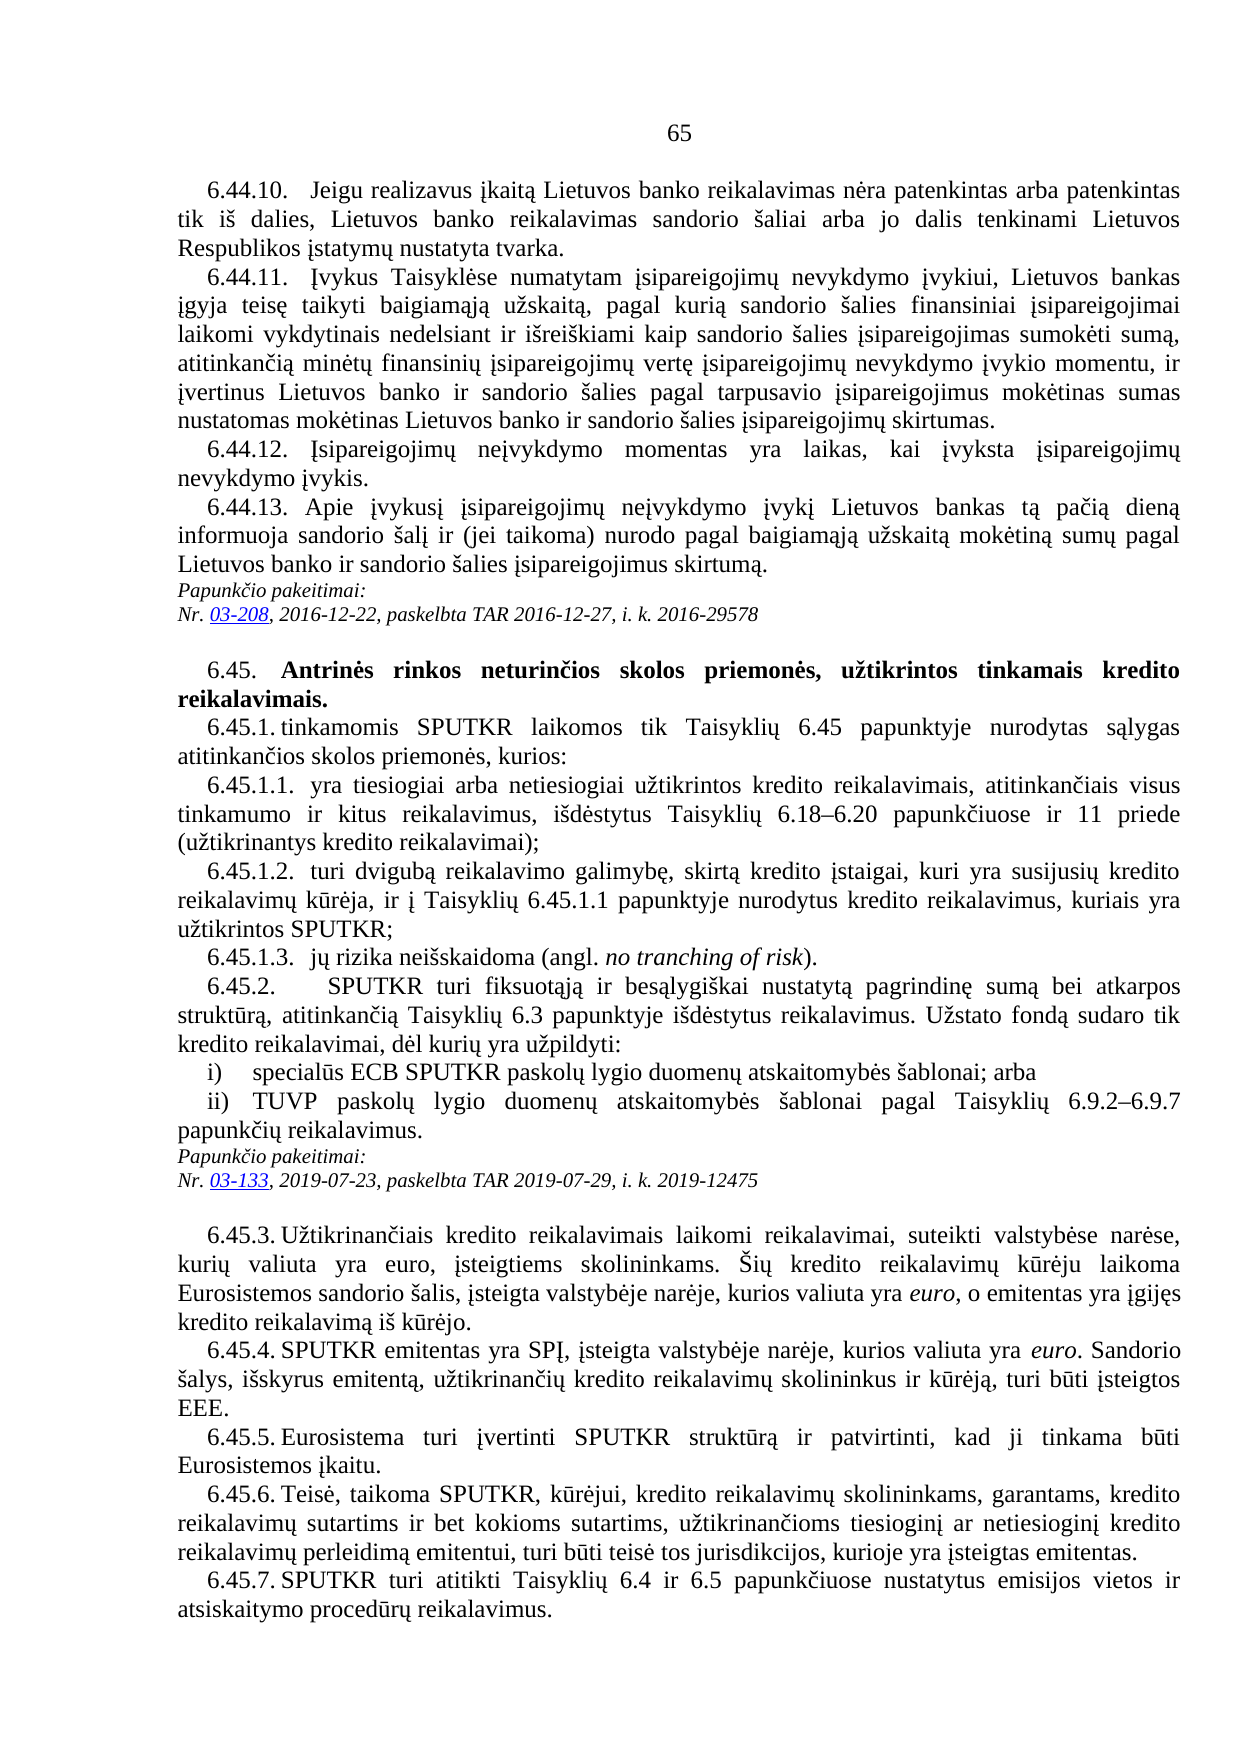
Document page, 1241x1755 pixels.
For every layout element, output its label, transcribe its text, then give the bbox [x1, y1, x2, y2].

text 6.45.5. Eurosistema turi įvertinti SPUTKR struktūrą ir patvirtinti, kad ji tinkama būti Eurosistemos įkaitu. [177, 1422, 1181, 1479]
text 6.45.4. SPUTKR emitentas yra SPĮ, įsteigta valstybėje narėje, kurios valiuta yra euro. Sandorio šalys, išskyrus emitentą, užtikrinančių kredito reikalavimų skolininkus ir kūrėją, turi būti įsteigtos EEE. [177, 1336, 1181, 1422]
text Papunkčio pakeitimai: [177, 578, 1181, 602]
text 6.45.3. Užtikrinančiais kredito reikalavimais laikomi reikalavimai, suteikti valstybėse narėse, kurių valiuta yra euro, įsteigtiems skolininkams. Šių kredito reikalavimų kūrėju laikoma Eurosistemos sandorio šalis, įsteigta valstybėje narėje, kurios valiuta yra euro, o emitentas yra įgijęs kredito reikalavimą iš kūrėjo. [177, 1221, 1181, 1336]
text 6.44.10. Jeigu realizavus įkaitą Lietuvos banko reikalavimas nėra patenkintas arba patenkintas tik iš dalies, Lietuvos banko reikalavimas sandorio šaliai arba jo dalis tenkinami Lietuvos Respublikos įstatymų nustatyta tvarka. [177, 176, 1181, 262]
text 6.44.12. Įsipareigojimų neįvykdymo momentas yra laikas, kai įvyksta įsipareigojimų nevykdymo įvykis. [177, 434, 1181, 492]
text 6.45.6. Teisė, taikoma SPUTKR, kūrėjui, kredito reikalavimų skolininkams, garantams, kredito reikalavimų sutartims ir bet kokioms sutartims, užtikrinančioms tiesioginį ar netiesioginį kredito reikalavimų perleidimą emitentui, turi būti teisė tos jurisdikcijos, kurioje yra įsteigtas emitentas. [177, 1479, 1181, 1566]
text 6.45.2. SPUTKR turi fiksuotąją ir besąlygiškai nustatytą pagrindinę sumą bei atkarpos struktūrą, atitinkančią Taisyklių 6.3 papunktyje išdėstytus reikalavimus. Užstato fondą sudaro tik kredito reikalavimai, dėl kurių yra užpildyti: [177, 971, 1181, 1057]
text i) specialūs ECB SPUTKR paskolų lygio duomenų atskaitomybės šablonai; arba [177, 1057, 1181, 1086]
text Papunkčio pakeitimai: [177, 1144, 1181, 1168]
text 6.44.11. Įvykus Taisyklėse numatytam įsipareigojimų nevykdymo įvykiui, Lietuvos bankas įgyja teisę taikyti baigiamąją užskaitą, pagal kurią sandorio šalies finansiniai įsipareigojimai laikomi vykdytinais nedelsiant ir išreiškiami kaip sandorio šalies įsipareigojimas sumokėti sumą, atitinkančią minėtų finansinių įsipareigojimų vertę įsipareigojimų nevykdymo įvykio momentu, ir įvertinus Lietuvos banko ir sandorio šalies pagal tarpusavio įsipareigojimus mokėtinas sumas nustatomas mokėtinas Lietuvos banko ir sandorio šalies įsipareigojimų skirtumas. [177, 262, 1181, 434]
text Nr. 03-208, 2016-12-22, paskelbta TAR 2016-12-27, i. k. 2016-29578 [177, 602, 1181, 626]
text 6.45. Antrinės rinkos neturinčios skolos priemonės, užtikrintos tinkamais kredito reikalavimais. [177, 655, 1181, 712]
text 6.45.1. tinkamomis SPUTKR laikomos tik Taisyklių 6.45 papunktyje nurodytas sąlygas atitinkančios skolos priemonės, kurios: [177, 712, 1181, 770]
text 6.45.1.1. yra tiesiogiai arba netiesiogiai užtikrintos kredito reikalavimais, atitinkančiais visus tinkamumo ir kitus reikalavimus, išdėstytus Taisyklių 6.18–6.20 papunkčiuose ir 11 priede (užtikrinantys kredito reikalavimai); [177, 770, 1181, 856]
text 6.45.7. SPUTKR turi atitikti Taisyklių 6.4 ir 6.5 papunkčiuose nustatytus emisijos vietos ir atsiskaitymo procedūrų reikalavimus. [177, 1566, 1181, 1623]
text Nr. 03-133, 2019-07-23, paskelbta TAR 2019-07-29, i. k. 2019-12475 [177, 1168, 1181, 1192]
text 6.45.1.2. turi dvigubą reikalavimo galimybę, skirtą kredito įstaigai, kuri yra susijusių kredito reikalavimų kūrėja, ir į Taisyklių 6.45.1.1 papunktyje nurodytus kredito reikalavimus, kuriais yra užtikrintos SPUTKR; [177, 856, 1181, 942]
text 6.45.1.3. jų rizika neišskaidoma (angl. no tranching of risk). [177, 942, 1181, 971]
text 6.44.13. Apie įvykusį įsipareigojimų neįvykdymo įvykį Lietuvos bankas tą pačią dieną informuoja sandorio šalį ir (jei taikoma) nurodo pagal baigiamąją užskaitą mokėtiną sumų pagal Lietuvos banko ir sandorio šalies įsipareigojimus skirtumą. [177, 492, 1181, 578]
text ii) TUVP paskolų lygio duomenų atskaitomybės šablonai pagal Taisyklių 6.9.2–6.9.7 papunkčių reikalavimus. [177, 1086, 1181, 1144]
